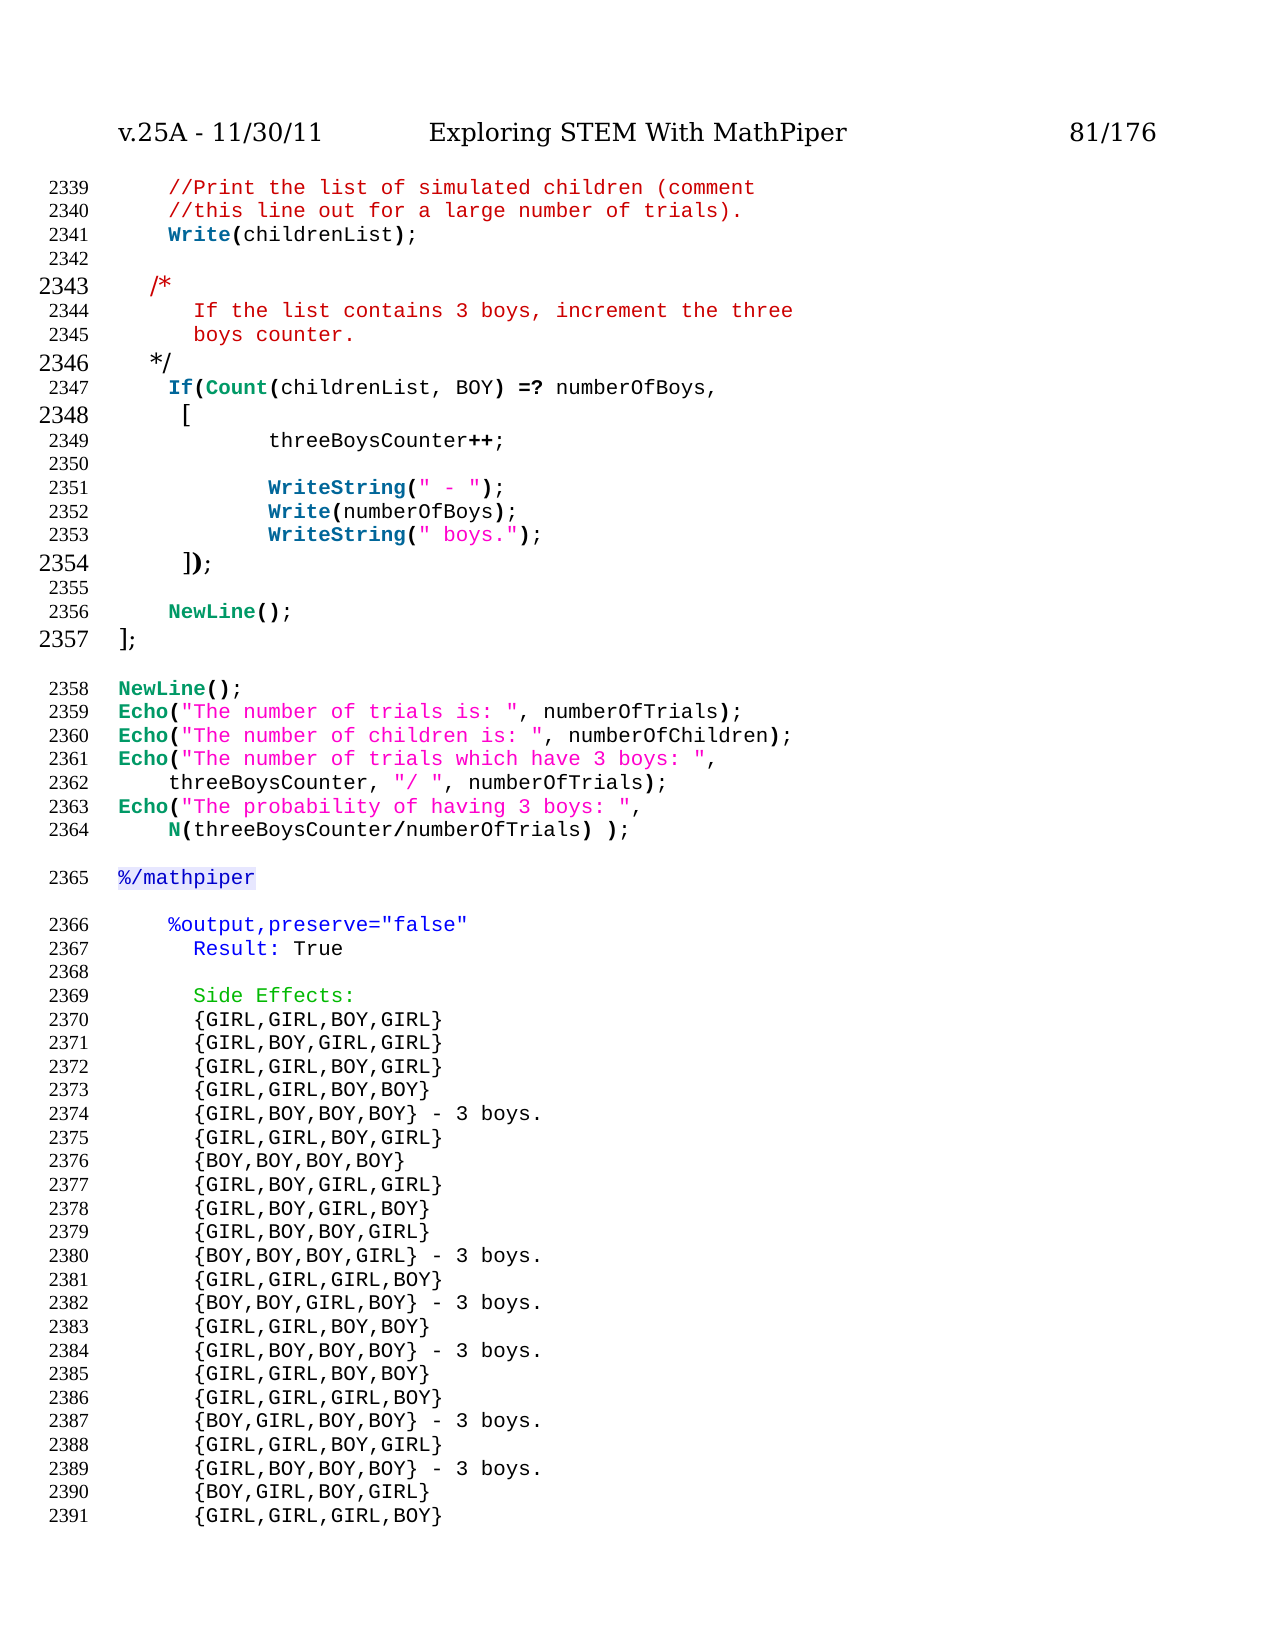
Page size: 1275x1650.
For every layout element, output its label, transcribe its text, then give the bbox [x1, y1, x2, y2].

text boys counter. [118, 324, 1157, 348]
text %/mathpiper [118, 867, 1157, 890]
text {BOY,BOY,GIRL,BOY} - 3 boys. [118, 1292, 1157, 1316]
text Echo("The number of trials which have 3 boys: ", [118, 748, 1157, 772]
text Result: True [118, 938, 1157, 961]
text Echo("The probability of having 3 boys: ", [118, 796, 1157, 819]
text Write(numberOfBoys); [118, 501, 1157, 524]
text Write(childrenList); [118, 224, 1157, 248]
text Echo("The number of children is: ", numberOfChildren); [118, 725, 1157, 748]
text {GIRL,GIRL,BOY,BOY} [118, 1316, 1157, 1339]
text Side Effects: [118, 985, 1157, 1008]
text N(threeBoysCounter/numberOfTrials) ); [118, 819, 1157, 843]
text If the list contains 3 boys, increment the three [118, 301, 1157, 324]
text {GIRL,GIRL,BOY,BOY} [118, 1079, 1157, 1103]
text {GIRL,GIRL,GIRL,BOY} [118, 1269, 1157, 1292]
text {GIRL,BOY,GIRL,BOY} [118, 1198, 1157, 1221]
text WriteString(" boys."); [118, 524, 1157, 548]
text {BOY,GIRL,BOY,BOY} - 3 boys. [118, 1411, 1157, 1434]
text %output,preserve="false" [118, 914, 1157, 938]
text threeBoysCounter++; [118, 430, 1157, 453]
text {GIRL,BOY,BOY,BOY} - 3 boys. [118, 1458, 1157, 1481]
text Echo("The number of trials is: ", numberOfTrials); [118, 701, 1157, 725]
text ]); [118, 548, 1157, 577]
text {GIRL,BOY,BOY,BOY} - 3 boys. [118, 1339, 1157, 1363]
text NewLine(); [118, 601, 1157, 625]
text NewLine(); [118, 677, 1157, 701]
text [ [118, 401, 1157, 430]
text {GIRL,BOY,GIRL,GIRL} [118, 1032, 1157, 1056]
text threeBoysCounter, "/ ", numberOfTrials); [118, 772, 1157, 796]
text {GIRL,BOY,BOY,BOY} - 3 boys. [118, 1103, 1157, 1127]
text */ [118, 348, 1157, 377]
text {GIRL,GIRL,GIRL,BOY} [118, 1505, 1157, 1529]
text WriteString(" - "); [118, 477, 1157, 501]
text /* [118, 271, 1157, 301]
text {GIRL,BOY,GIRL,GIRL} [118, 1174, 1157, 1198]
text {GIRL,BOY,BOY,GIRL} [118, 1221, 1157, 1245]
text {GIRL,GIRL,BOY,GIRL} [118, 1008, 1157, 1032]
text {GIRL,GIRL,BOY,GIRL} [118, 1127, 1157, 1150]
text //this line out for a large number of trials). [118, 200, 1157, 224]
text {GIRL,GIRL,GIRL,BOY} [118, 1387, 1157, 1411]
text //Print the list of simulated children (comment [118, 177, 1157, 200]
text If(Count(childrenList, BOY) =? numberOfBoys, [118, 377, 1157, 401]
text {BOY,BOY,BOY,GIRL} - 3 boys. [118, 1245, 1157, 1269]
text {GIRL,GIRL,BOY,BOY} [118, 1363, 1157, 1387]
text {BOY,GIRL,BOY,GIRL} [118, 1481, 1157, 1505]
text ]; [118, 625, 1157, 654]
text {BOY,BOY,BOY,BOY} [118, 1150, 1157, 1174]
text {GIRL,GIRL,BOY,GIRL} [118, 1056, 1157, 1079]
text {GIRL,GIRL,BOY,GIRL} [118, 1434, 1157, 1458]
